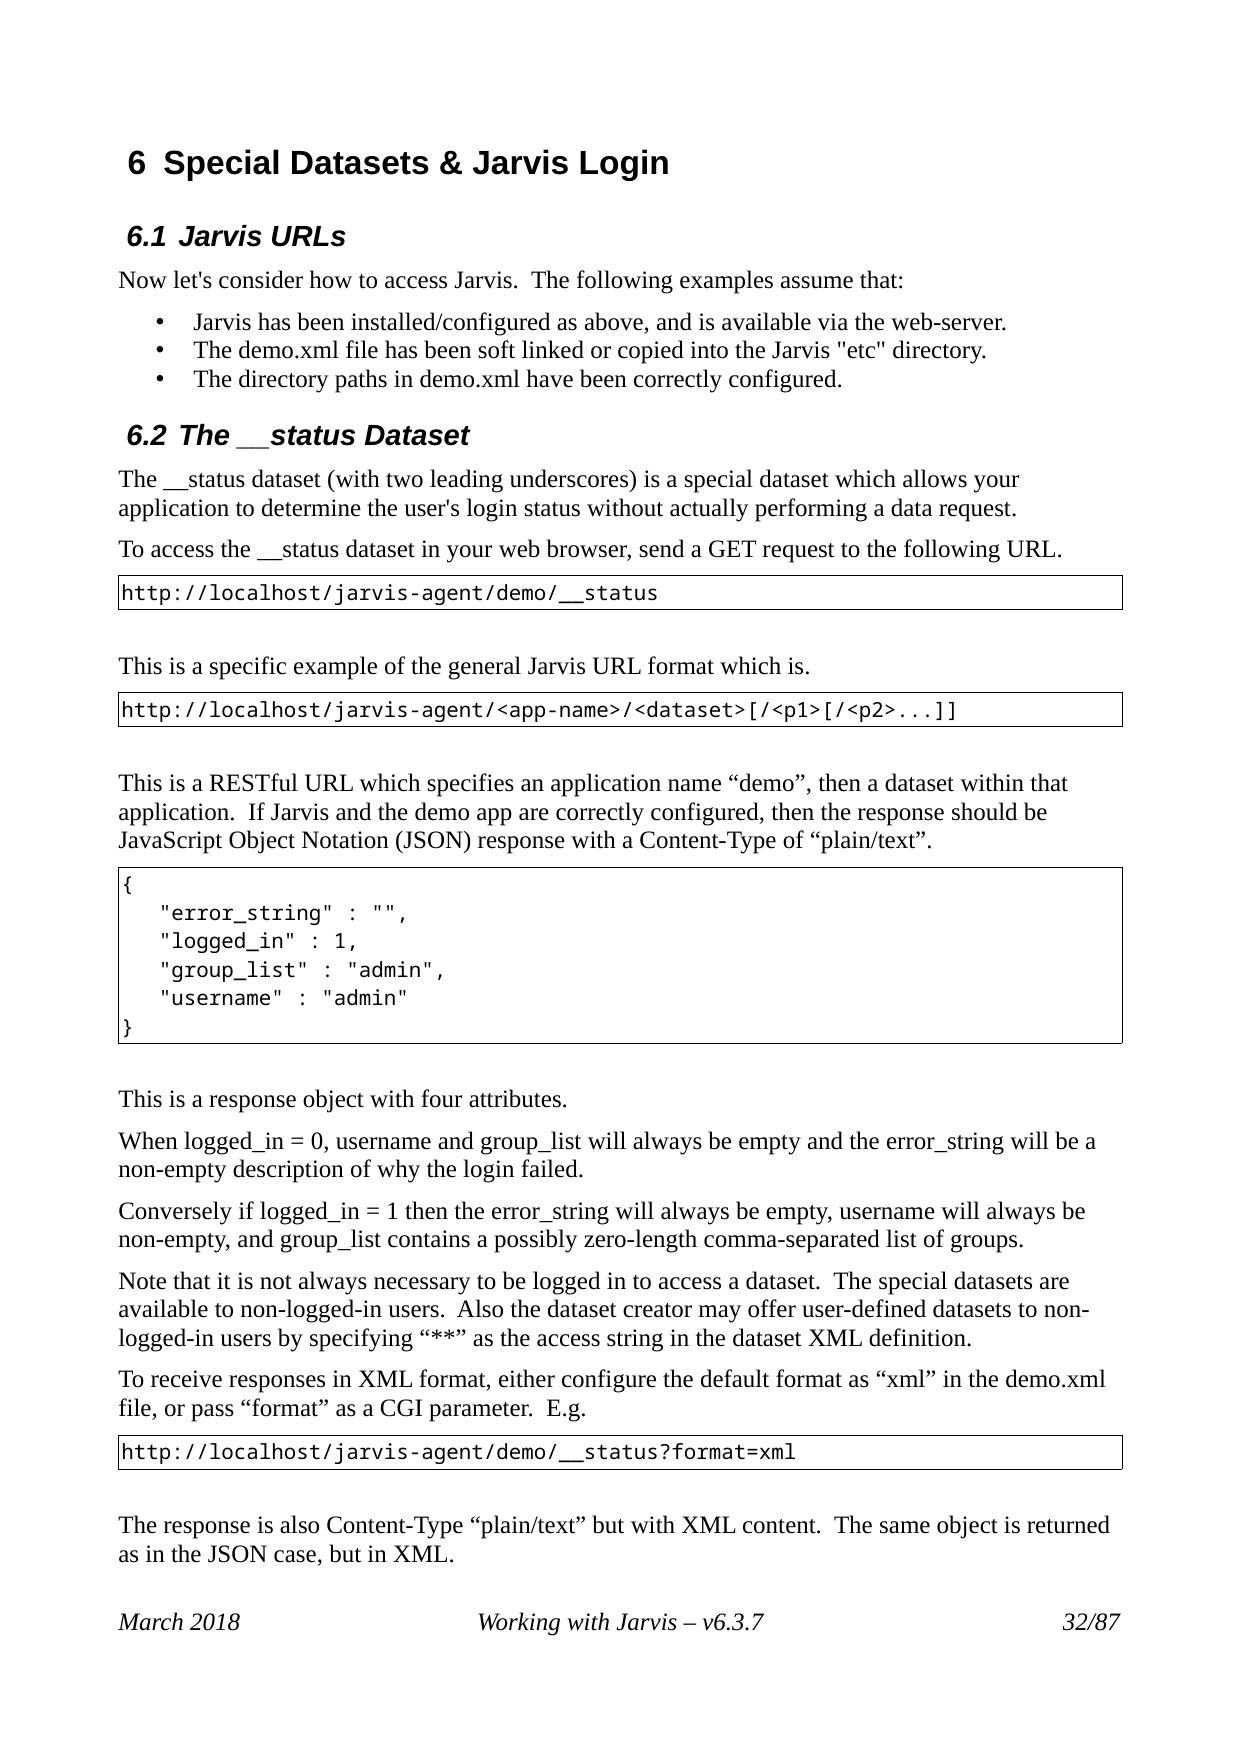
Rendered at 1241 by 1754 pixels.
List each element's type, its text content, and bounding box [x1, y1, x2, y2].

text http://localhost/jarvis-agent/demo/__status?format=xml [119, 1436, 1122, 1469]
text Conversely if logged_in = 1 then the error_string will always be empty, username will always be non-empty, and group_list contains a possibly zero-length comma-separated list of groups. [118, 1196, 1122, 1253]
subtitle The __status Dataset [118, 418, 1122, 451]
text When logged_in = 0, username and group_list will always be empty and the error_string will be a non-empty description of why the login failed. [118, 1126, 1122, 1183]
text "error_string" : "", [119, 895, 1122, 923]
text To receive responses in XML format, either configure the default format as “xml” in the demo.xml file, or pass “format” as a CGI parameter. E.g. [118, 1364, 1122, 1422]
subtitle Jarvis URLs [118, 219, 1122, 253]
text This is a response object with four attributes. [118, 1084, 1122, 1113]
text } [119, 1009, 1122, 1043]
subtitle Special Datasets & Jarvis Login [118, 143, 1122, 182]
text { [119, 868, 1122, 895]
list The directory paths in demo.xml have been correctly configured. [156, 364, 1122, 393]
text "group_list" : "admin", [119, 952, 1122, 980]
text This is a RESTful URL which specifies an application name “demo”, then a dataset within that application. If Jarvis and the demo app are correctly configured, then the response should be JavaScript Object Notation (JSON) response with a Content-Type of “plain/text”. [118, 768, 1122, 854]
text "logged_in" : 1, [119, 923, 1122, 952]
text http://localhost/jarvis-agent/demo/__status [119, 576, 1122, 609]
text To access the __status dataset in your web browser, send a GET request to the following URL. [118, 534, 1122, 563]
text Note that it is not always necessary to be logged in to access a dataset. The special datasets are available to non-logged-in users. Also the dataset creator may offer user-defined datasets to non-logged-in users by specifying “**” as the access string in the dataset XML definition. [118, 1266, 1122, 1352]
text http://localhost/jarvis-agent/<app-name>/<dataset>[/<p1>[/<p2>...]] [119, 693, 1122, 726]
text Now let's consider how to access Jarvis. The following examples assume that: [118, 265, 1122, 294]
list Jarvis has been installed/configured as above, and is available via the web-server. [156, 307, 1122, 335]
text The response is also Content-Type “plain/text” but with XML content. The same object is returned as in the JSON case, but in XML. [118, 1510, 1122, 1568]
text "username" : "admin" [119, 980, 1122, 1009]
text The __status dataset (with two leading underscores) is a special dataset which allows your application to determine the user's login status without actually performing a data request. [118, 464, 1122, 521]
list The demo.xml file has been soft linked or copied into the Jarvis "etc" directory. [156, 335, 1122, 364]
text This is a specific example of the general Jarvis URL format which is. [118, 651, 1122, 679]
